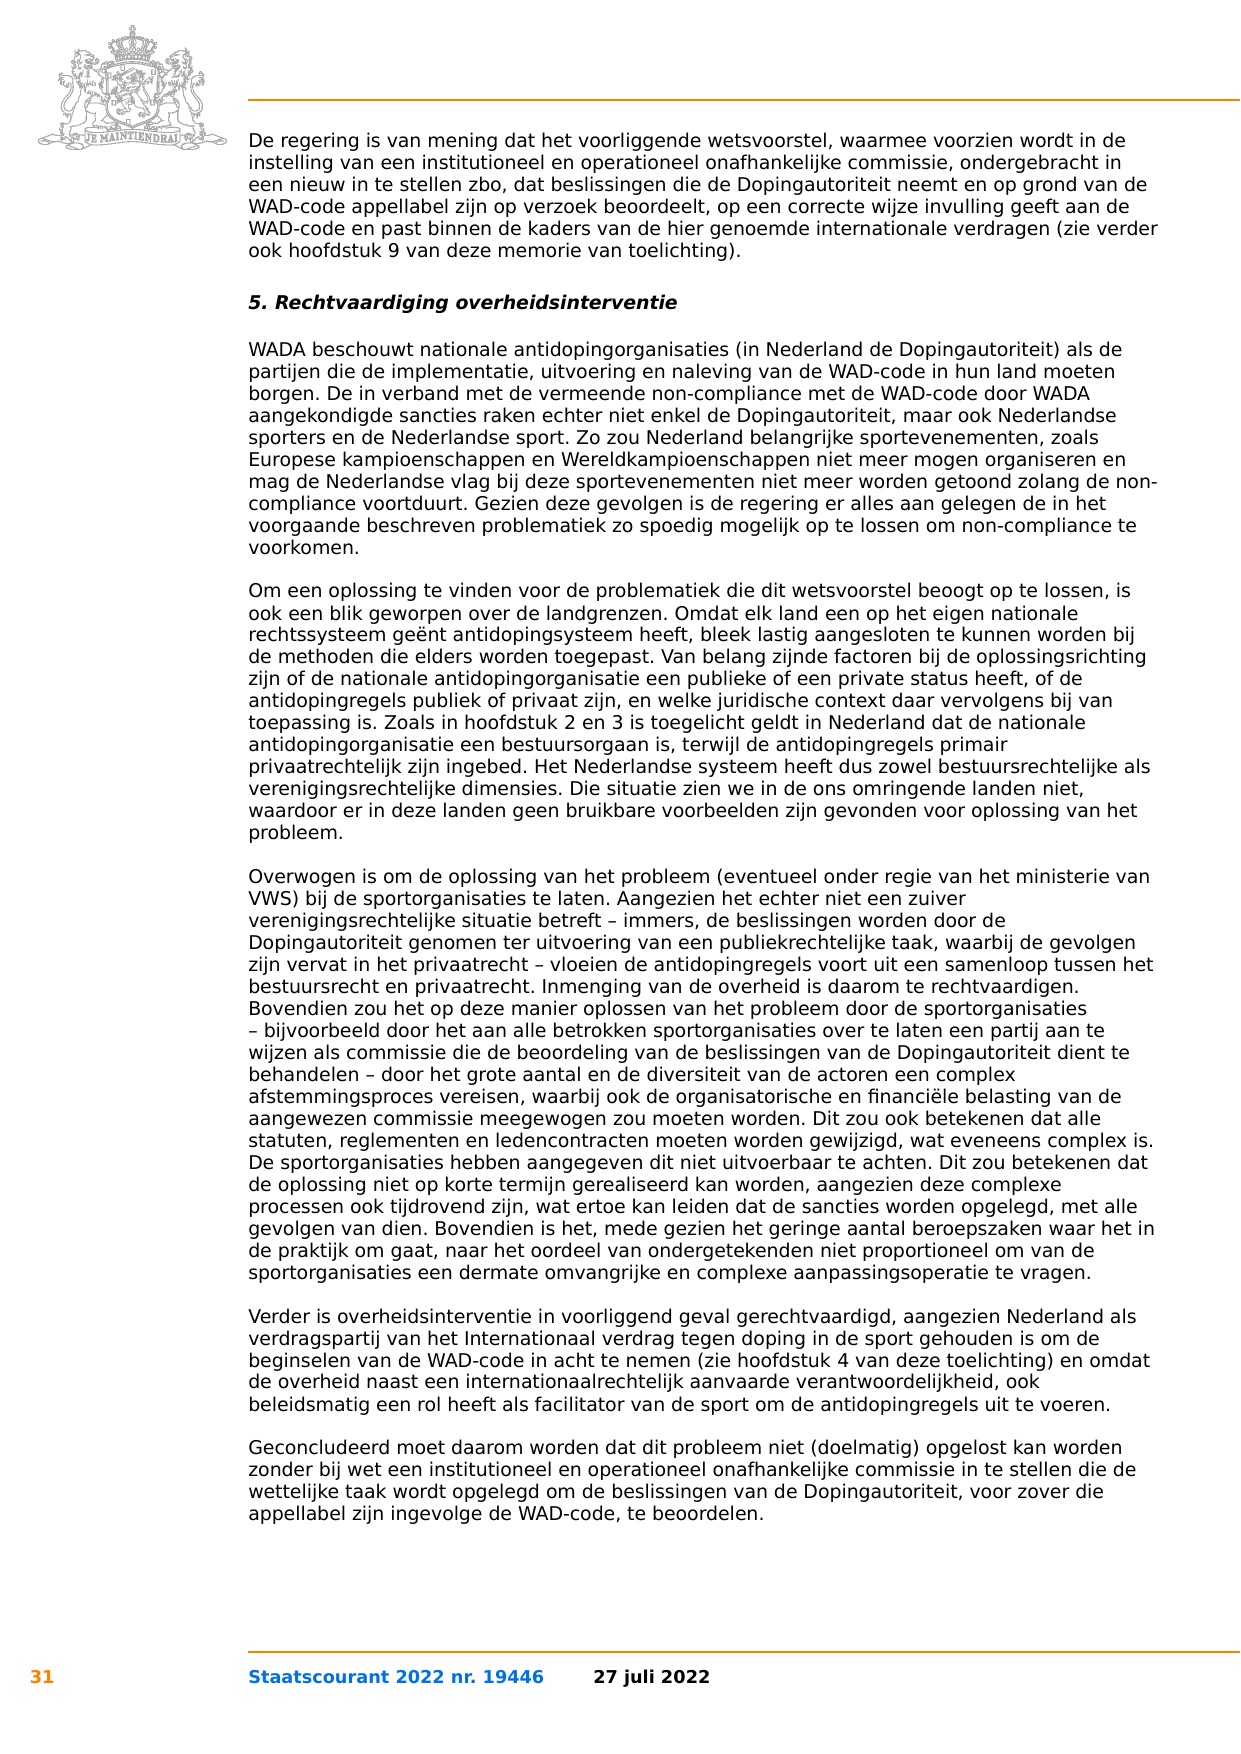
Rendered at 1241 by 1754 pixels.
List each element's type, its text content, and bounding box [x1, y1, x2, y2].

text WADA beschouwt nationale antidopingorganisaties (in Nederland de Dopingautoriteit) als de partijen die de implementatie, uitvoering en naleving van de WAD-code in hun land moeten borgen. De in verband met de vermeende non-compliance met de WAD-code door WADA aangekondigde sancties raken echter niet enkel de Dopingautoriteit, maar ook Nederlandse sporters en de Nederlandse sport. Zo zou Nederland belangrijke sportevenementen, zoals Europese kampioenschappen en Wereldkampioenschappen niet meer mogen organiseren en mag de Nederlandse vlag bij deze sportevenementen niet meer worden getoond zolang de non-compliance voortduurt. Gezien deze gevolgen is de regering er alles aan gelegen de in het voorgaande beschreven problematiek zo spoedig mogelijk op te lossen om non-compliance te voorkomen. [248, 339, 1163, 558]
text Geconcludeerd moet daarom worden dat dit probleem niet (doelmatig) opgelost kan worden zonder bij wet een institutioneel en operationeel onafhankelijke commissie in te stellen die de wettelijke taak wordt opgelegd om de beslissingen van de Dopingautoriteit, voor zover die appellabel zijn ingevolge de WAD-code, te beoordelen. [248, 1437, 1163, 1525]
text Om een oplossing te vinden voor de problematiek die dit wetsvoorstel beoogt op te lossen, is ook een blik geworpen over de landgrenzen. Omdat elk land een op het eigen nationale rechtssysteem geënt antidopingsysteem heeft, bleek lastig aangesloten te kunnen worden bij de methoden die elders worden toegepast. Van belang zijnde factoren bij de oplossingsrichting zijn of de nationale antidopingorganisatie een publieke of een private status heeft, of de antidopingregels publiek of privaat zijn, en welke juridische context daar vervolgens bij van toepassing is. Zoals in hoofdstuk 2 en 3 is toegelicht geldt in Nederland dat de nationale antidopingorganisatie een bestuursorgaan is, terwijl de antidopingregels primair privaatrechtelijk zijn ingebed. Het Nederlandse systeem heeft dus zowel bestuursrechtelijke als verenigingsrechtelijke dimensies. Die situatie zien we in de ons omringende landen niet, waardoor er in deze landen geen bruikbare voorbeelden zijn gevonden voor oplossing van het probleem. [248, 580, 1163, 844]
subtitle 5. Rechtvaardiging overheidsinterventie [248, 292, 1163, 314]
text De regering is van mening dat het voorliggende wetsvoorstel, waarmee voorzien wordt in de instelling van een institutioneel en operationeel onafhankelijke commissie, ondergebracht in een nieuw in te stellen zbo, dat beslissingen die de Dopingautoriteit neemt en op grond van de WAD-code appellabel zijn op verzoek beoordeelt, op een correcte wijze invulling geeft aan de WAD-code en past binnen de kaders van de hier genoemde internationale verdragen (zie verder ook hoofdstuk 9 van deze memorie van toelichting). [248, 130, 1163, 262]
picture [38, 25, 227, 150]
text Verder is overheidsinterventie in voorliggend geval gerechtvaardigd, aangezien Nederland als verdragspartij van het Internationaal verdrag tegen doping in de sport gehouden is om de beginselen van de WAD-code in acht te nemen (zie hoofdstuk 4 van deze toelichting) en omdat de overheid naast een internationaalrechtelijk aanvaarde verantwoordelijkheid, ook beleidsmatig een rol heeft als facilitator van de sport om de antidopingregels uit te voeren. [248, 1306, 1163, 1415]
text Overwogen is om de oplossing van het probleem (eventueel onder regie van het ministerie van VWS) bij de sportorganisaties te laten. Aangezien het echter niet een zuiver verenigingsrechtelijke situatie betreft – immers, de beslissingen worden door de Dopingautoriteit genomen ter uitvoering van een publiekrechtelijke taak, waarbij de gevolgen zijn vervat in het privaatrecht – vloeien de antidopingregels voort uit een samenloop tussen het bestuursrecht en privaatrecht. Inmenging van de overheid is daarom te rechtvaardigen. Bovendien zou het op deze manier oplossen van het probleem door de sportorganisaties – bijvoorbeeld door het aan alle betrokken sportorganisaties over te laten een partij aan te wijzen als commissie die de beoordeling van de beslissingen van de Dopingautoriteit dient te behandelen – door het grote aantal en de diversiteit van de actoren een complex afstemmingsproces vereisen, waarbij ook de organisatorische en financiële belasting van de aangewezen commissie meegewogen zou moeten worden. Dit zou ook betekenen dat alle statuten, reglementen en ledencontracten moeten worden gewijzigd, wat eveneens complex is. De sportorganisaties hebben aangegeven dit niet uitvoerbaar te achten. Dit zou betekenen dat de oplossing niet op korte termijn gerealiseerd kan worden, aangezien deze complexe processen ook tijdrovend zijn, wat ertoe kan leiden dat de sancties worden opgelegd, met alle gevolgen van dien. Bovendien is het, mede gezien het geringe aantal beroepszaken waar het in de praktijk om gaat, naar het oordeel van ondergetekenden niet proportioneel om van de sportorganisaties een dermate omvangrijke en complexe aanpassingsoperatie te vragen. [248, 866, 1163, 1284]
